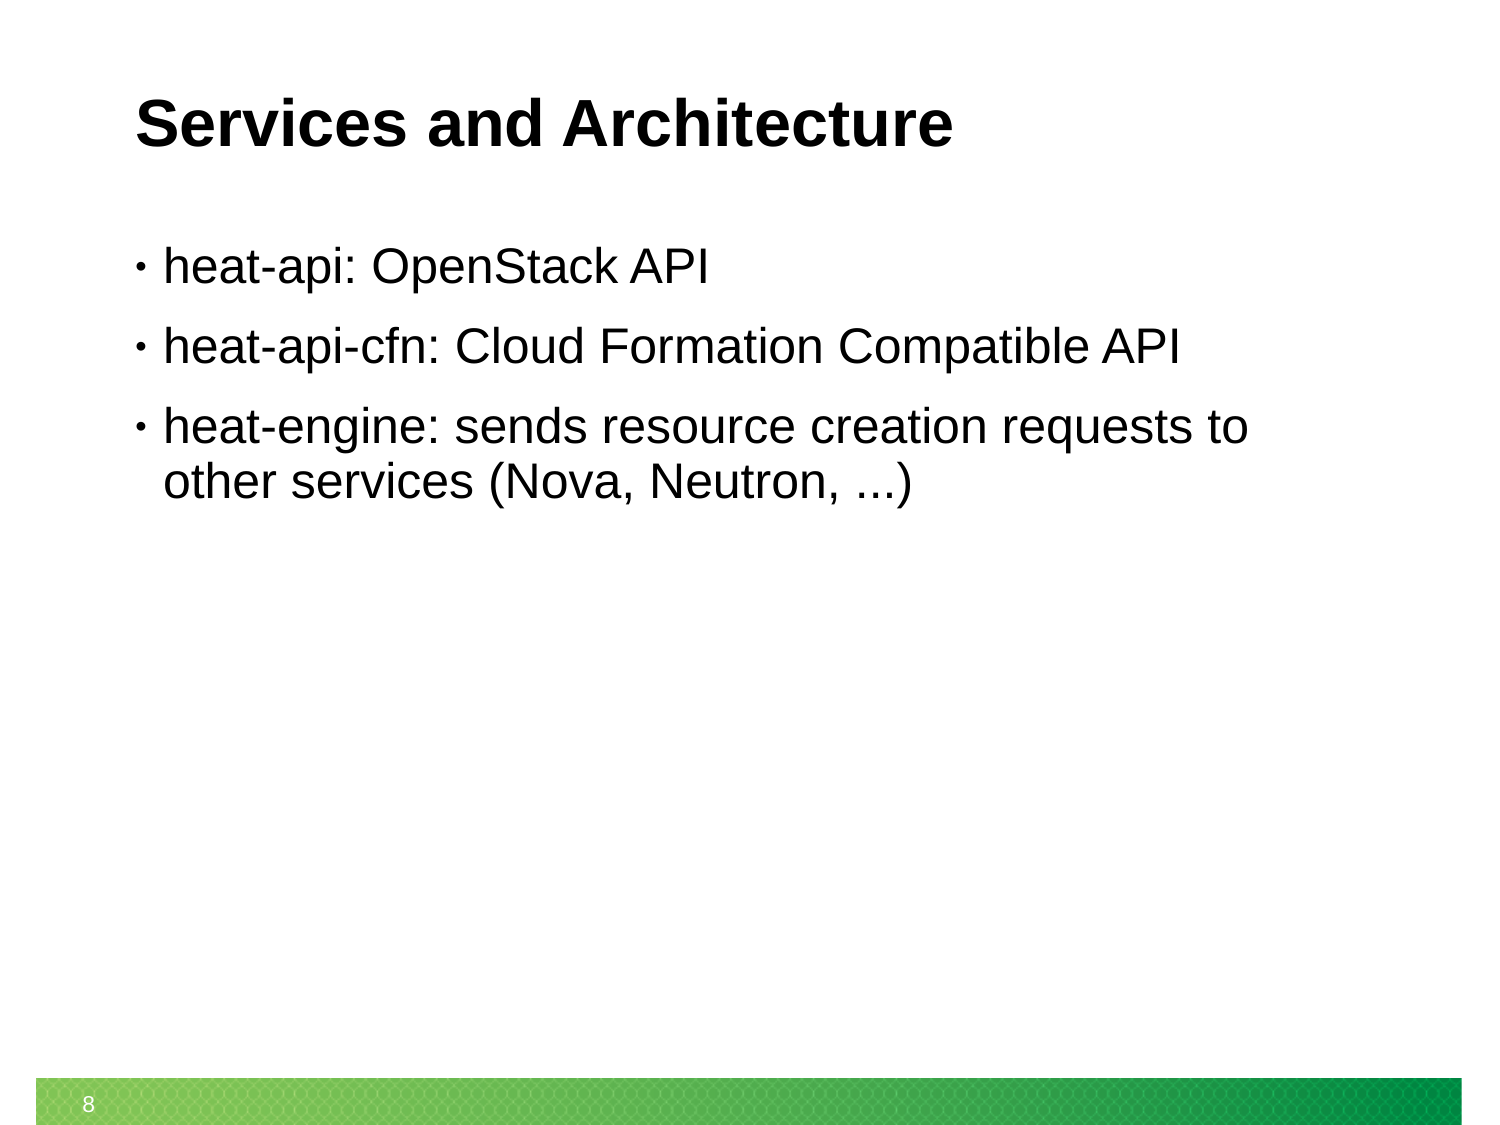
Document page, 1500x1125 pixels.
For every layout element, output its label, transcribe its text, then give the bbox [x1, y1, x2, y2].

list heat-api: OpenStack API heat-api-cfn: Cloud Formation Compatible API heat-engine: sends resource creation requests to other services (Nova, Neutron, ...) [135, 238, 1372, 892]
title Services and Architecture [135, 41, 1372, 204]
picture [36, 1078, 1462, 1125]
